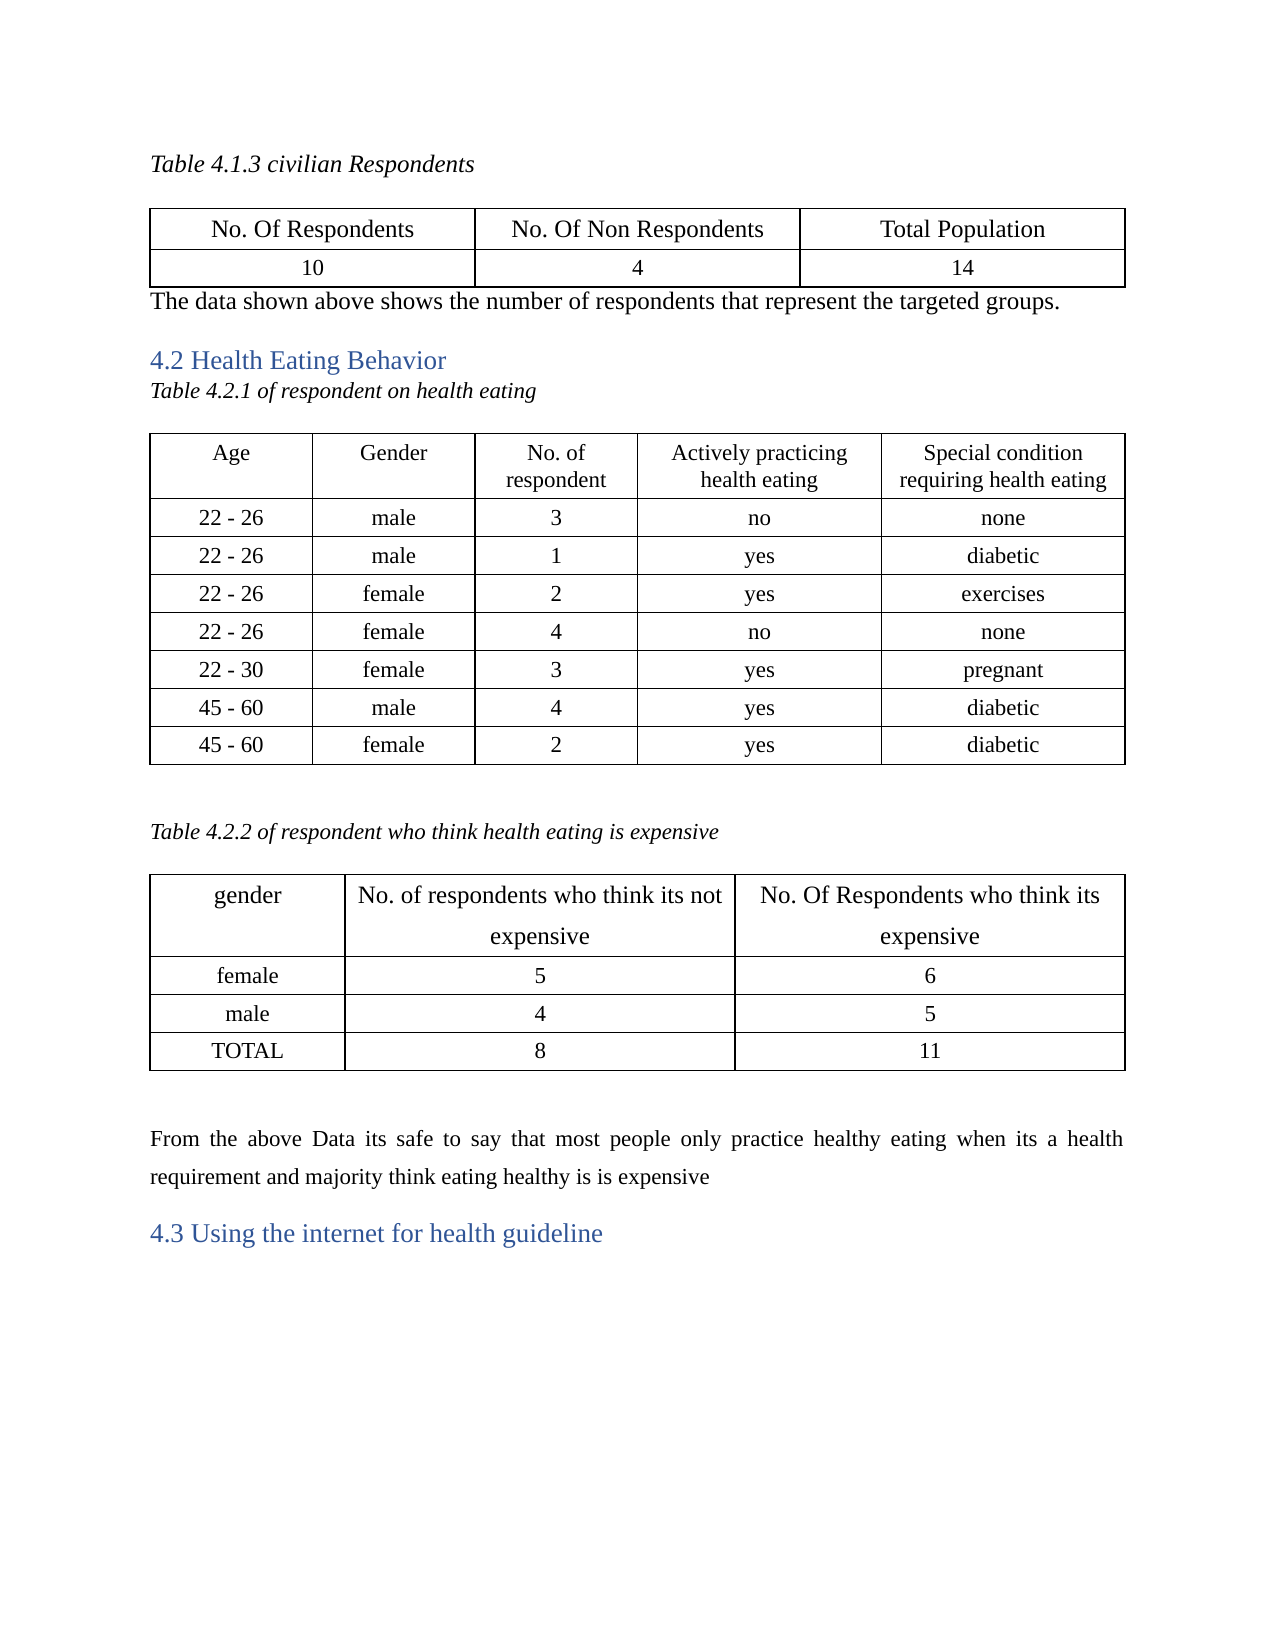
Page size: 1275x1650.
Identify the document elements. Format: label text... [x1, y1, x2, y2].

table_cell 10 [151, 250, 474, 286]
table_cell 4 [476, 689, 637, 726]
table_cell 8 [346, 1033, 734, 1070]
text The data shown above shows the number of respondents that represent the targeted groups. [150, 288, 1125, 315]
table_header No. of respondent [476, 434, 637, 498]
table_header No. Of Non Respondents [476, 209, 799, 248]
table_cell 22 - 30 [151, 651, 312, 688]
table_header Actively practicing health eating [638, 434, 881, 498]
table_cell exercises [882, 575, 1124, 612]
table_cell diabetic [882, 689, 1124, 726]
text From the above Data its safe to say that most people only practice healthy eating when its a health requirement and majority think eating healthy is is expensive [150, 1126, 1125, 1189]
table_header Special condition requiring health eating [882, 434, 1124, 498]
table_cell TOTAL [151, 1033, 344, 1070]
table_cell yes [638, 575, 881, 612]
table_cell diabetic [882, 727, 1124, 763]
table_cell 4 [346, 995, 734, 1032]
table_cell 2 [476, 727, 637, 763]
table_cell 11 [736, 1033, 1124, 1070]
table_header Gender [313, 434, 474, 498]
table_header No. of respondents who think its not expensive [346, 875, 734, 956]
table_cell 22 - 26 [151, 537, 312, 574]
table_cell diabetic [882, 537, 1124, 574]
table_cell 4 [476, 613, 637, 650]
table_cell no [638, 499, 881, 536]
table_cell none [882, 613, 1124, 650]
table_cell 45 - 60 [151, 727, 312, 763]
text Table 4.1.3 civilian Respondents [150, 150, 1125, 178]
table_cell female [313, 651, 474, 688]
table_cell 4 [476, 250, 799, 286]
subtitle 4.2 Health Eating Behavior [150, 346, 1125, 376]
table_cell male [313, 499, 474, 536]
table_cell yes [638, 537, 881, 574]
table_cell male [313, 537, 474, 574]
table_header gender [151, 875, 344, 956]
table_cell no [638, 613, 881, 650]
table_cell 6 [736, 957, 1124, 994]
table_cell 22 - 26 [151, 499, 312, 536]
table_cell 5 [346, 957, 734, 994]
table_cell 5 [736, 995, 1124, 1032]
table_cell 22 - 26 [151, 613, 312, 650]
table_cell 2 [476, 575, 637, 612]
table_cell none [882, 499, 1124, 536]
table_cell pregnant [882, 651, 1124, 688]
table_cell 14 [801, 250, 1124, 286]
table_cell female [151, 957, 344, 994]
table_header Total Population [801, 209, 1124, 248]
table_header No. Of Respondents [151, 209, 474, 248]
table_header No. Of Respondents who think its expensive [736, 875, 1124, 956]
table_cell yes [638, 727, 881, 763]
table_cell female [313, 727, 474, 763]
table_cell 45 - 60 [151, 689, 312, 726]
table_cell male [313, 689, 474, 726]
text Table 4.2.1 of respondent on health eating [150, 378, 1125, 403]
table_cell 3 [476, 651, 637, 688]
table_cell female [313, 575, 474, 612]
subtitle 4.3 Using the internet for health guideline [150, 1218, 1125, 1248]
table_cell male [151, 995, 344, 1032]
text Table 4.2.2 of respondent who think health eating is expensive [150, 819, 1125, 845]
table_header Age [151, 434, 312, 498]
table_cell 3 [476, 499, 637, 536]
table_cell yes [638, 651, 881, 688]
table_cell yes [638, 689, 881, 726]
table_cell 1 [476, 537, 637, 574]
table_cell 22 - 26 [151, 575, 312, 612]
table_cell female [313, 613, 474, 650]
